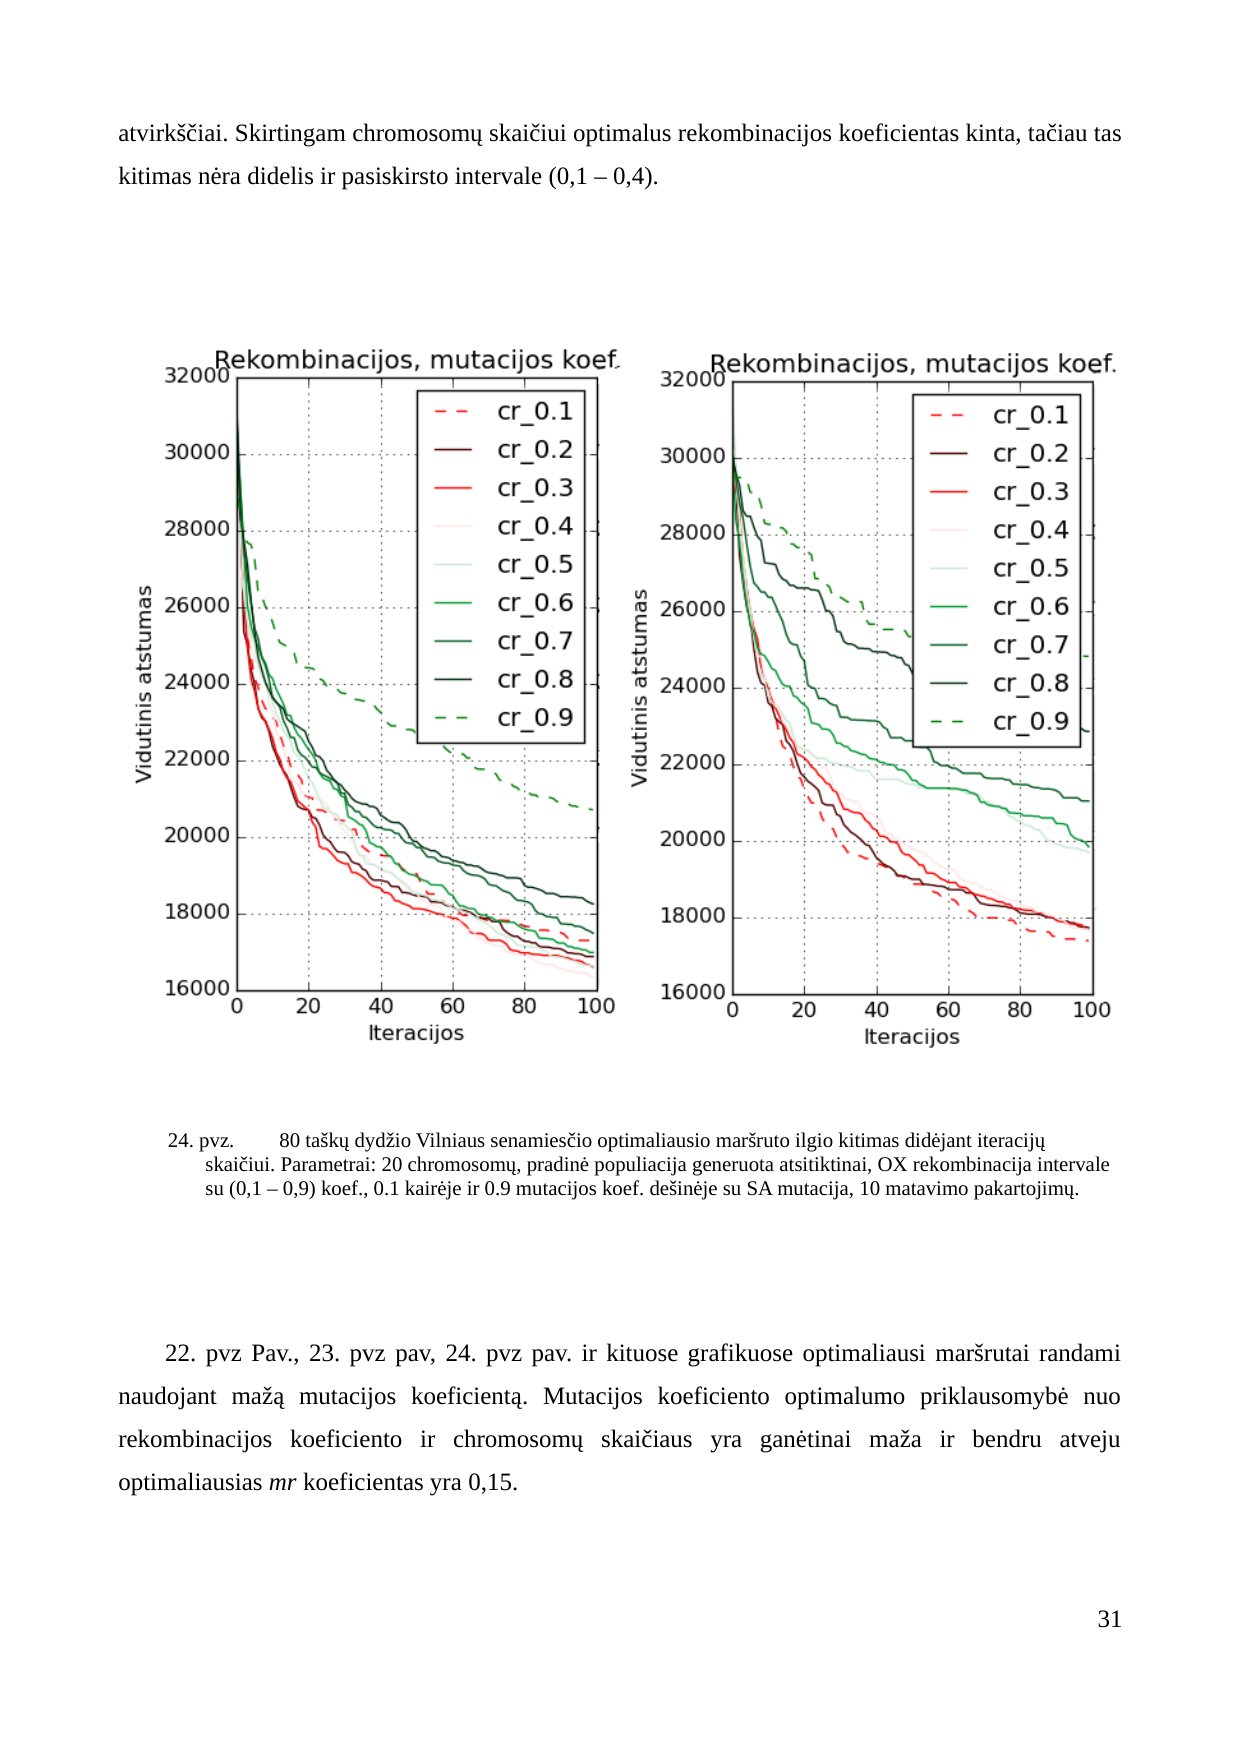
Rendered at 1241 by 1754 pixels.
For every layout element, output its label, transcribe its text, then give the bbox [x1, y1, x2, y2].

text 22 Pav., 23 pav, 24 pav. ir kituose grafikuose optimaliausi maršrutai randami naudojant mažą mutacijos koeficientą. Mutacijos koeficiento optimalumo priklausomybė nuo rekombinacijos koeficiento ir chromosomų skaičiaus yra ganėtinai maža ir bendru atveju optimaliausias mr koeficientas yra 0,15. [118, 1338, 1122, 1496]
table_header [118, 295, 1122, 301]
picture [109, 301, 1131, 1067]
text atvirkščiai. Skirtingam chromosomų skaičiui optimalus rekombinacijos koeficientas kinta, tačiau tas kitimas nėra didelis ir pasiskirsto intervale (0,1 – 0,4). [118, 118, 1122, 190]
table_cell 80 taškų dydžio Vilniaus senamiesčio optimaliausio maršruto ilgio kitimas didėjant iteracijų skaičiui. Parametrai: 20 chromosomų, pradinė populiacija generuota atsitiktinai, OX rekombinacija intervale su (0,1 – 0,9) koef., 0.1 kairėje ir 0.9 mutacijos koef. dešinėje su SA mutacija, 10 matavimo pakartojimų. [118, 1109, 1122, 1218]
table_header [118, 1067, 1122, 1109]
